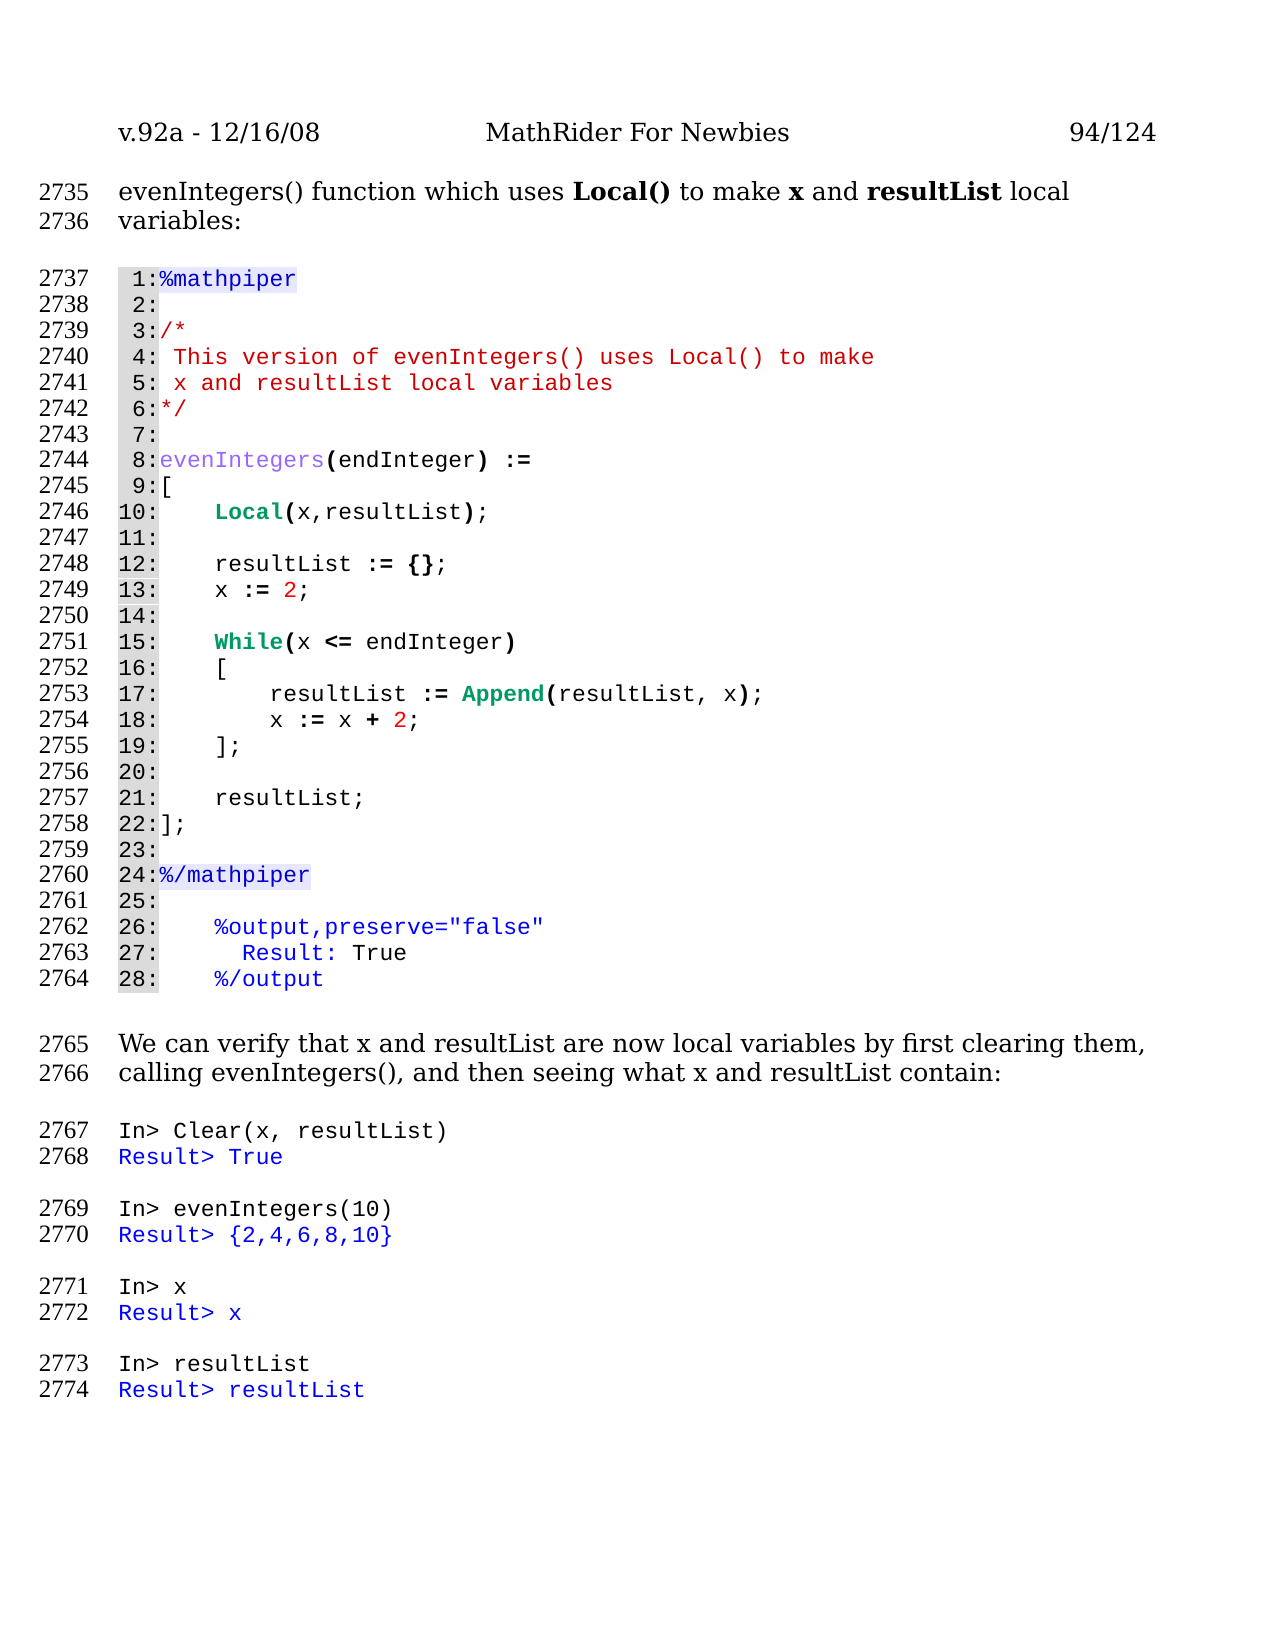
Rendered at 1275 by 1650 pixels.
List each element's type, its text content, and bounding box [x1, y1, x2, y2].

text 7: [118, 423, 1157, 449]
text 1:%mathpiper [118, 267, 1157, 293]
text 10: Local(x,resultList); [118, 501, 1157, 527]
text 20: [118, 760, 1157, 786]
text 6:*/ [118, 397, 1157, 423]
text 19: ]; [118, 734, 1157, 760]
text 17: resultList := Append(resultList, x); [118, 682, 1157, 708]
text 14: [118, 604, 1157, 630]
text In> evenIntegers(10) [118, 1197, 1157, 1223]
text In> x [118, 1275, 1157, 1301]
text 16: [ [118, 656, 1157, 682]
text Result> True [118, 1145, 1157, 1171]
text 2: [118, 293, 1157, 319]
text 27: Result: True [118, 942, 1157, 968]
text 24:%/mathpiper [118, 864, 1157, 890]
text 11: [118, 527, 1157, 553]
text evenIntegers() function which uses Local() to make x and resultList local variables: [118, 177, 1157, 235]
text 26: %output,preserve="false" [118, 916, 1157, 942]
text 18: x := x + 2; [118, 708, 1157, 734]
text 3:/* [118, 319, 1157, 345]
text 13: x := 2; [118, 578, 1157, 604]
text 9:[ [118, 475, 1157, 501]
text 8:evenIntegers(endInteger) := [118, 449, 1157, 475]
text In> resultList [118, 1353, 1157, 1379]
text 25: [118, 890, 1157, 916]
text 12: resultList := {}; [118, 553, 1157, 578]
text 23: [118, 838, 1157, 864]
text Result> resultList [118, 1379, 1157, 1405]
text 5: x and resultList local variables [118, 371, 1157, 397]
text 21: resultList; [118, 786, 1157, 812]
text Result> {2,4,6,8,10} [118, 1223, 1157, 1249]
text We can verify that x and resultList are now local variables by first clearing them, calling evenIntegers(), and then seeing what x and resultList contain: [118, 1029, 1157, 1087]
text Result> x [118, 1301, 1157, 1327]
text 28: %/output [118, 968, 1157, 993]
text 15: While(x <= endInteger) [118, 630, 1157, 656]
text 4: This version of evenIntegers() uses Local() to make [118, 345, 1157, 371]
text 22:]; [118, 812, 1157, 838]
text In> Clear(x, resultList) [118, 1119, 1157, 1145]
